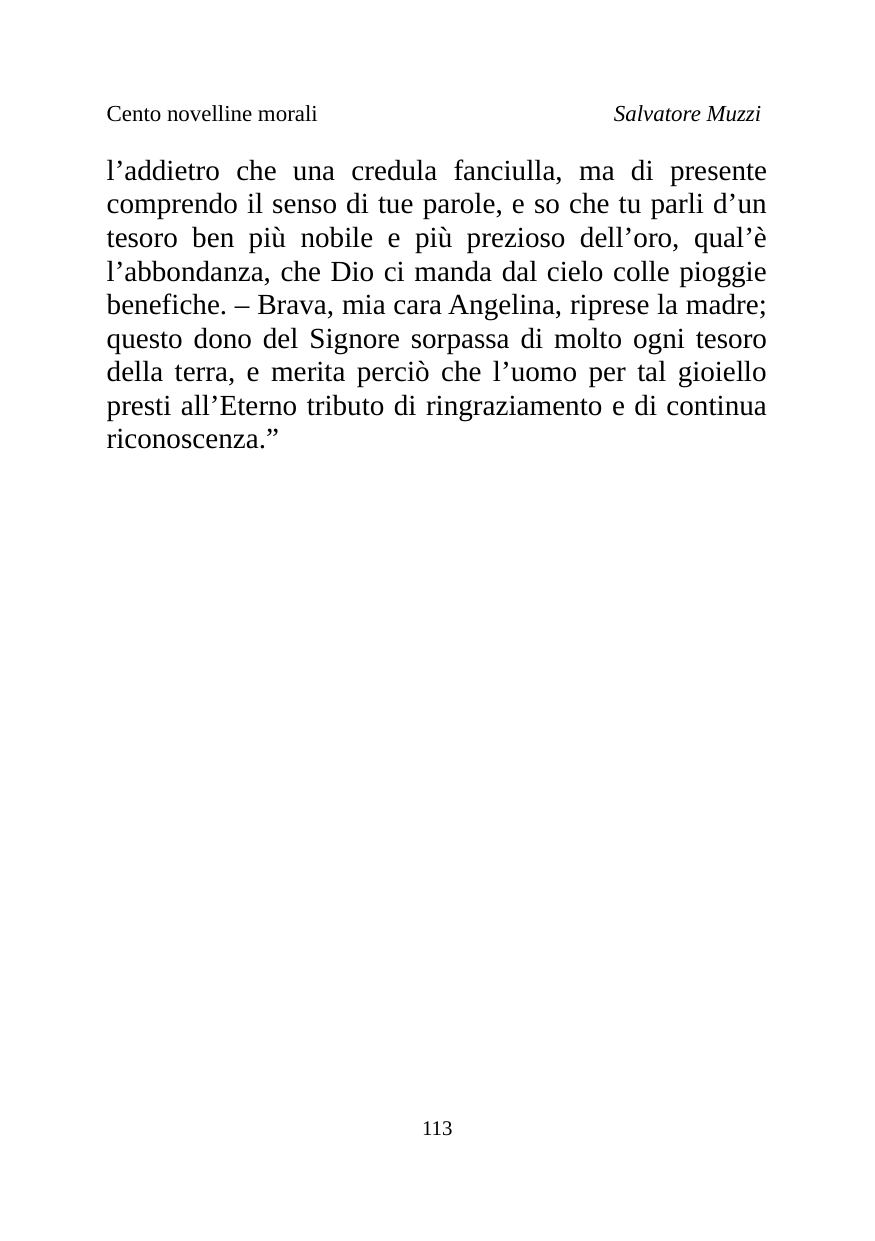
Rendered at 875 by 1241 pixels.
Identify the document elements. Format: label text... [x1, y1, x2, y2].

text l’addietro che una credula fanciulla, ma di presente comprendo il senso di tue parole, e so che tu parli d’un tesoro ben più nobile e più prezioso dell’oro, qual’è l’abbondanza, che Dio ci manda dal cielo colle pioggie benefiche. – Brava, mia cara Angelina, riprese la madre; questo dono del Signore sorpassa di molto ogni tesoro della terra, e merita perciò che l’uomo per tal gioiello presti all’Eterno tributo di ringraziamento e di continua riconoscenza.” [106, 153, 768, 455]
